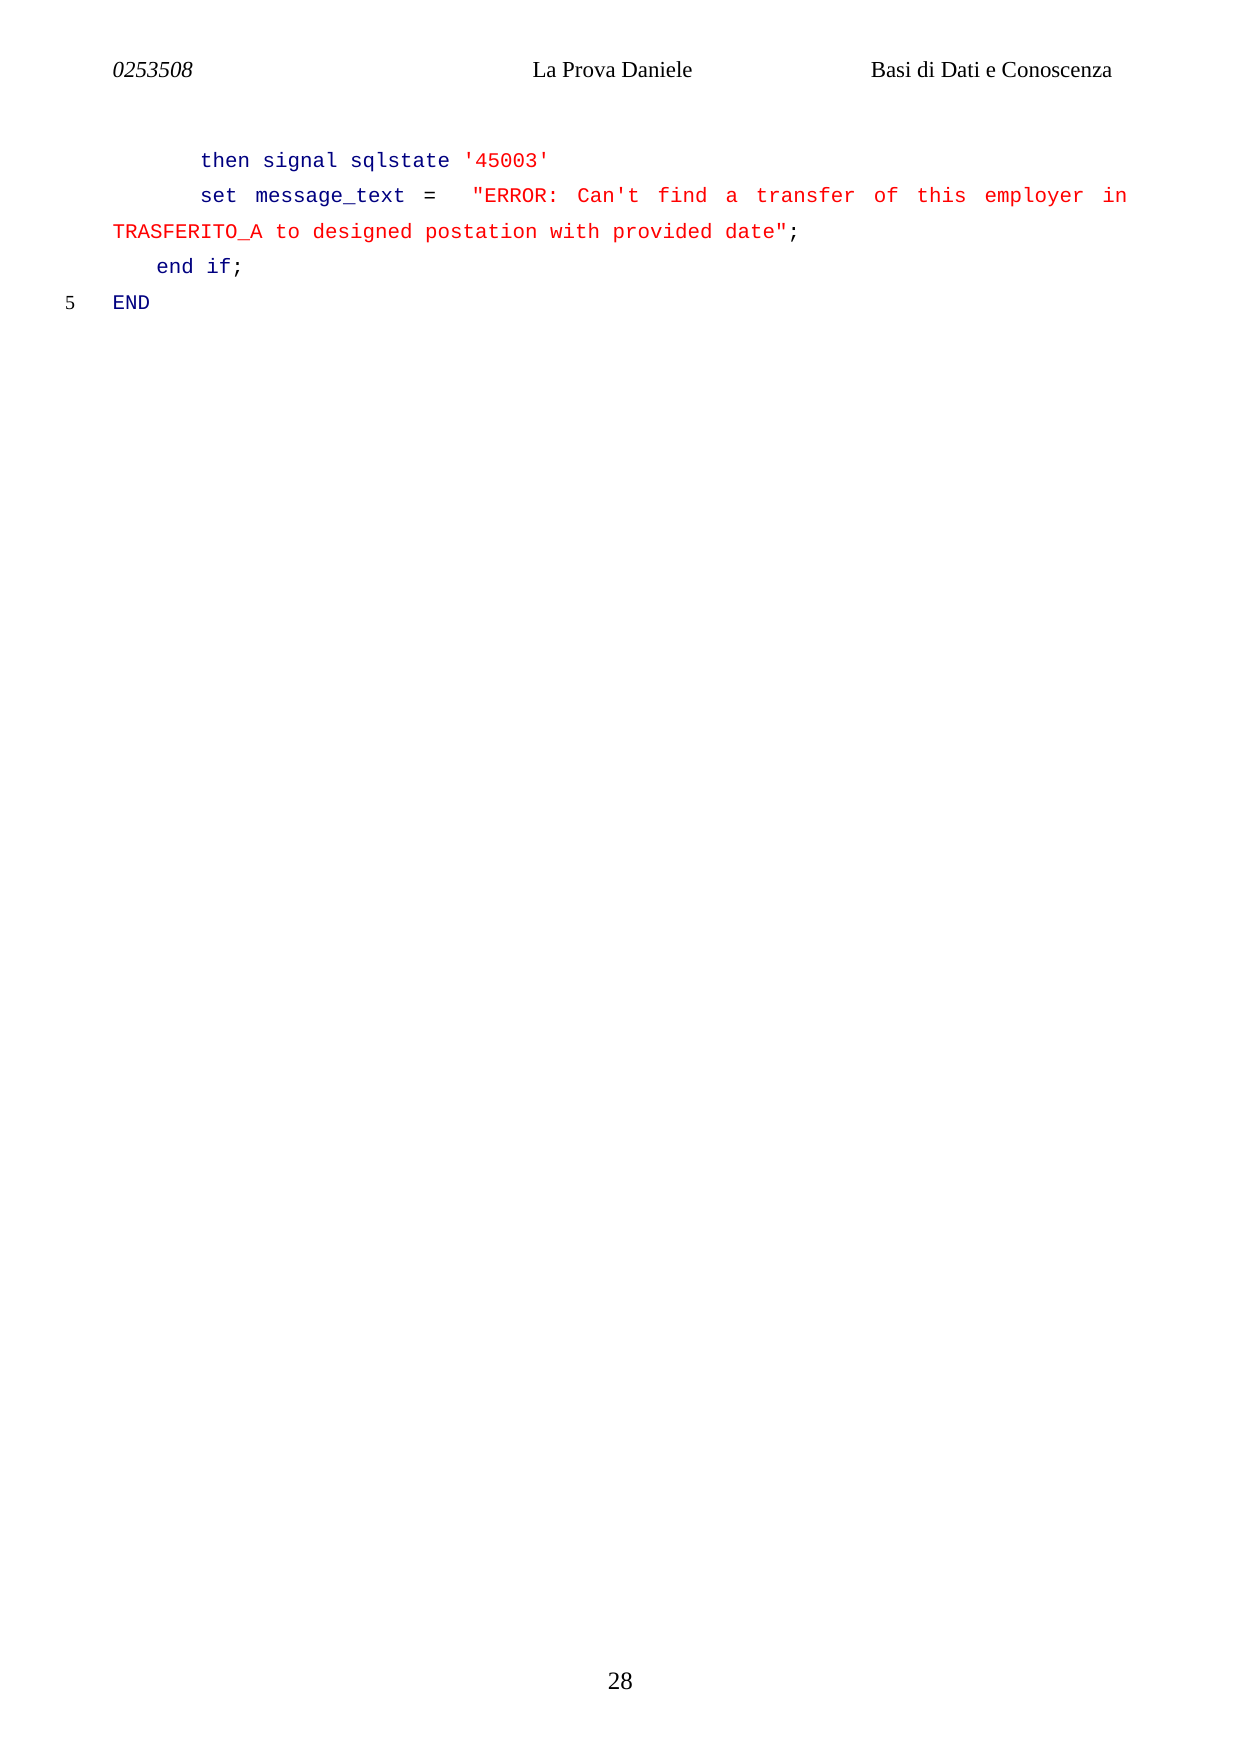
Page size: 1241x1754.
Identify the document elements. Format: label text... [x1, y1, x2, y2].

text set message_text = "ERROR: Can't find a transfer of this employer in TRASFERITO_A to designed postation with provided date"; [112, 185, 1128, 244]
text END [112, 292, 1128, 315]
text end if; [112, 256, 1128, 280]
text then signal sqlstate '45003' [112, 150, 1128, 174]
